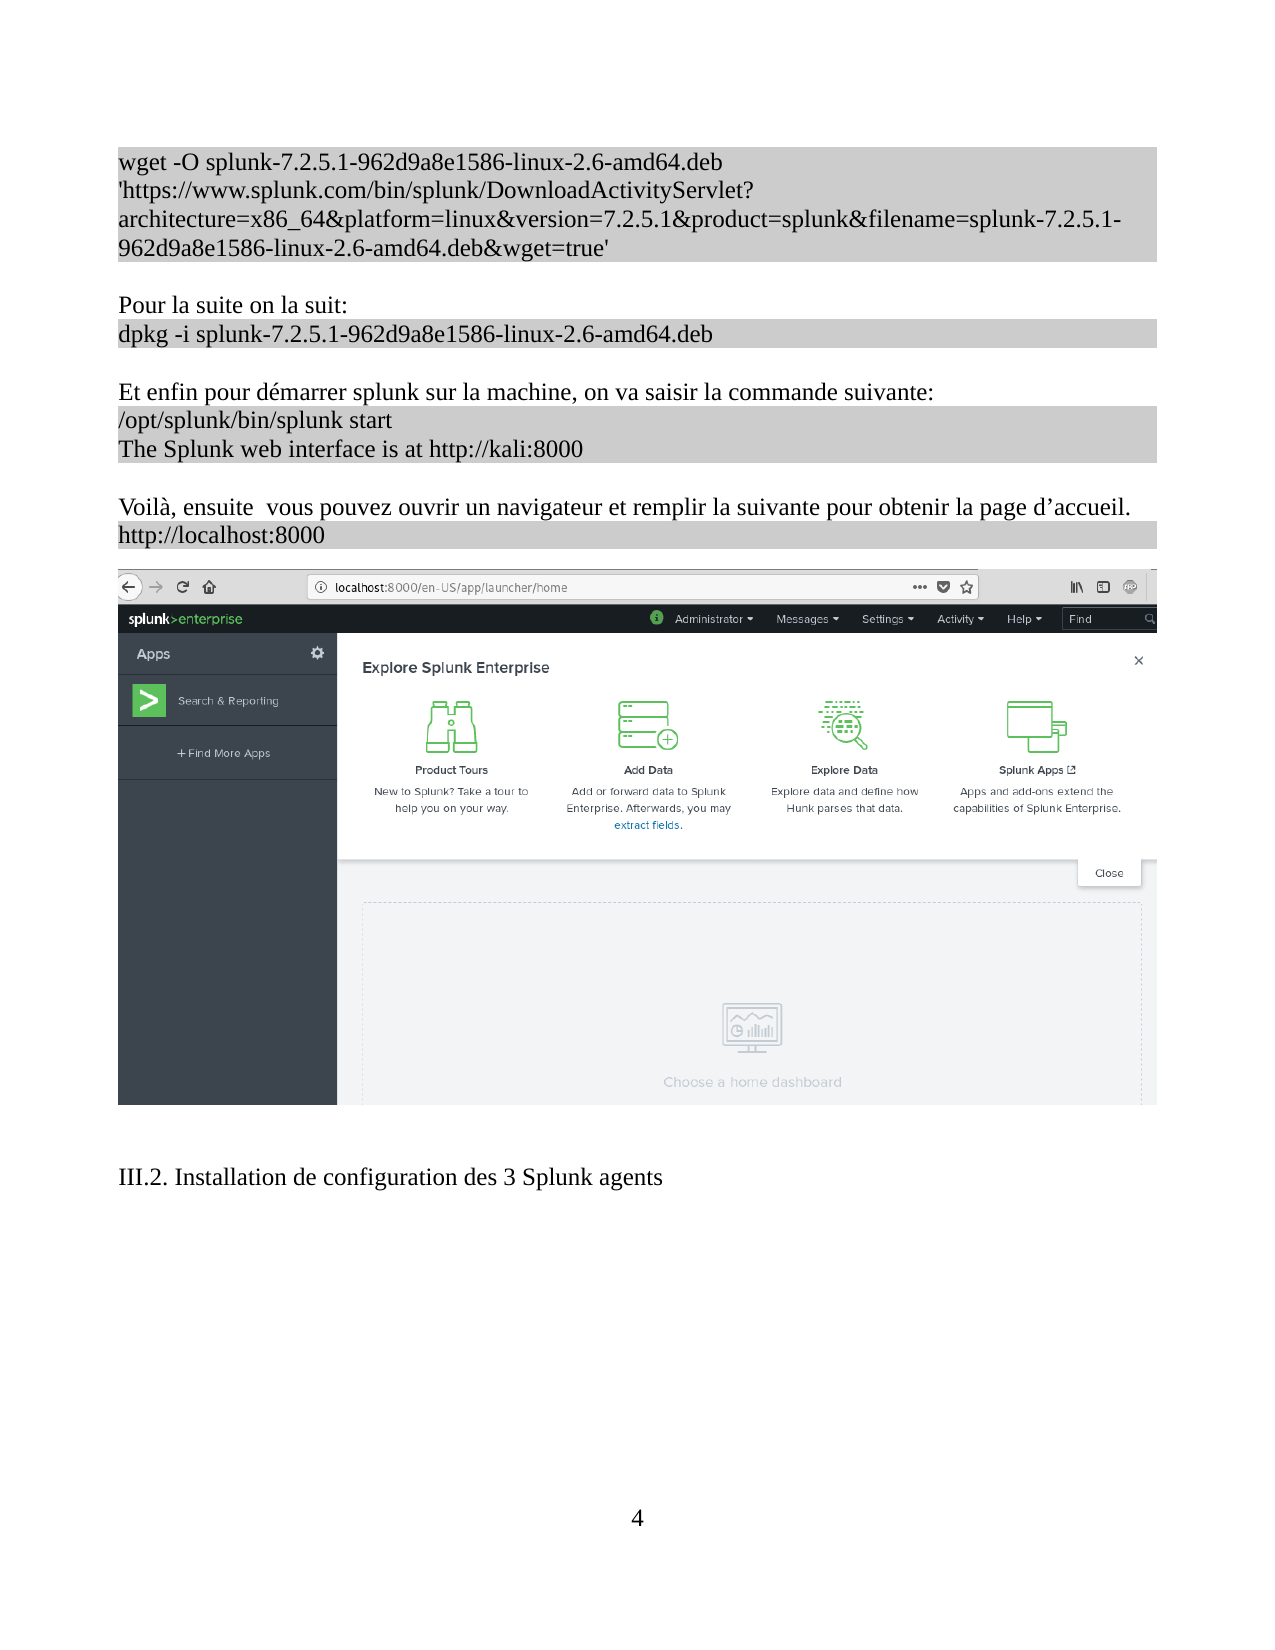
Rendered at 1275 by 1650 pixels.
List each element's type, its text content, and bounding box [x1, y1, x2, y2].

picture [118, 569, 1157, 1105]
text The Splunk web interface is at http://kali:8000 [118, 434, 1157, 463]
text http://localhost:8000 [118, 521, 1157, 549]
text dpkg -i splunk-7.2.5.1-962d9a8e1586-linux-2.6-amd64.deb [118, 319, 1157, 348]
text III.2. Installation de configuration des 3 Splunk agents [118, 1162, 1157, 1191]
text /opt/splunk/bin/splunk start [118, 406, 1157, 434]
text wget -O splunk-7.2.5.1-962d9a8e1586-linux-2.6-amd64.deb 'https://www.splunk.com/bin/splunk/DownloadActivityServlet?architecture=x86_64&platform=linux&version=7.2.5.1&product=splunk&filename=splunk-7.2.5.1-962d9a8e1586-linux-2.6-amd64.deb&wget=true' [118, 147, 1157, 262]
text Et enfin pour démarrer splunk sur la machine, on va saisir la commande suivante: [118, 377, 1157, 406]
text Pour la suite on la suit: [118, 291, 1157, 319]
text Voilà, ensuite vous pouvez ouvrir un navigateur et remplir la suivante pour obtenir la page d’accueil. [118, 492, 1157, 521]
